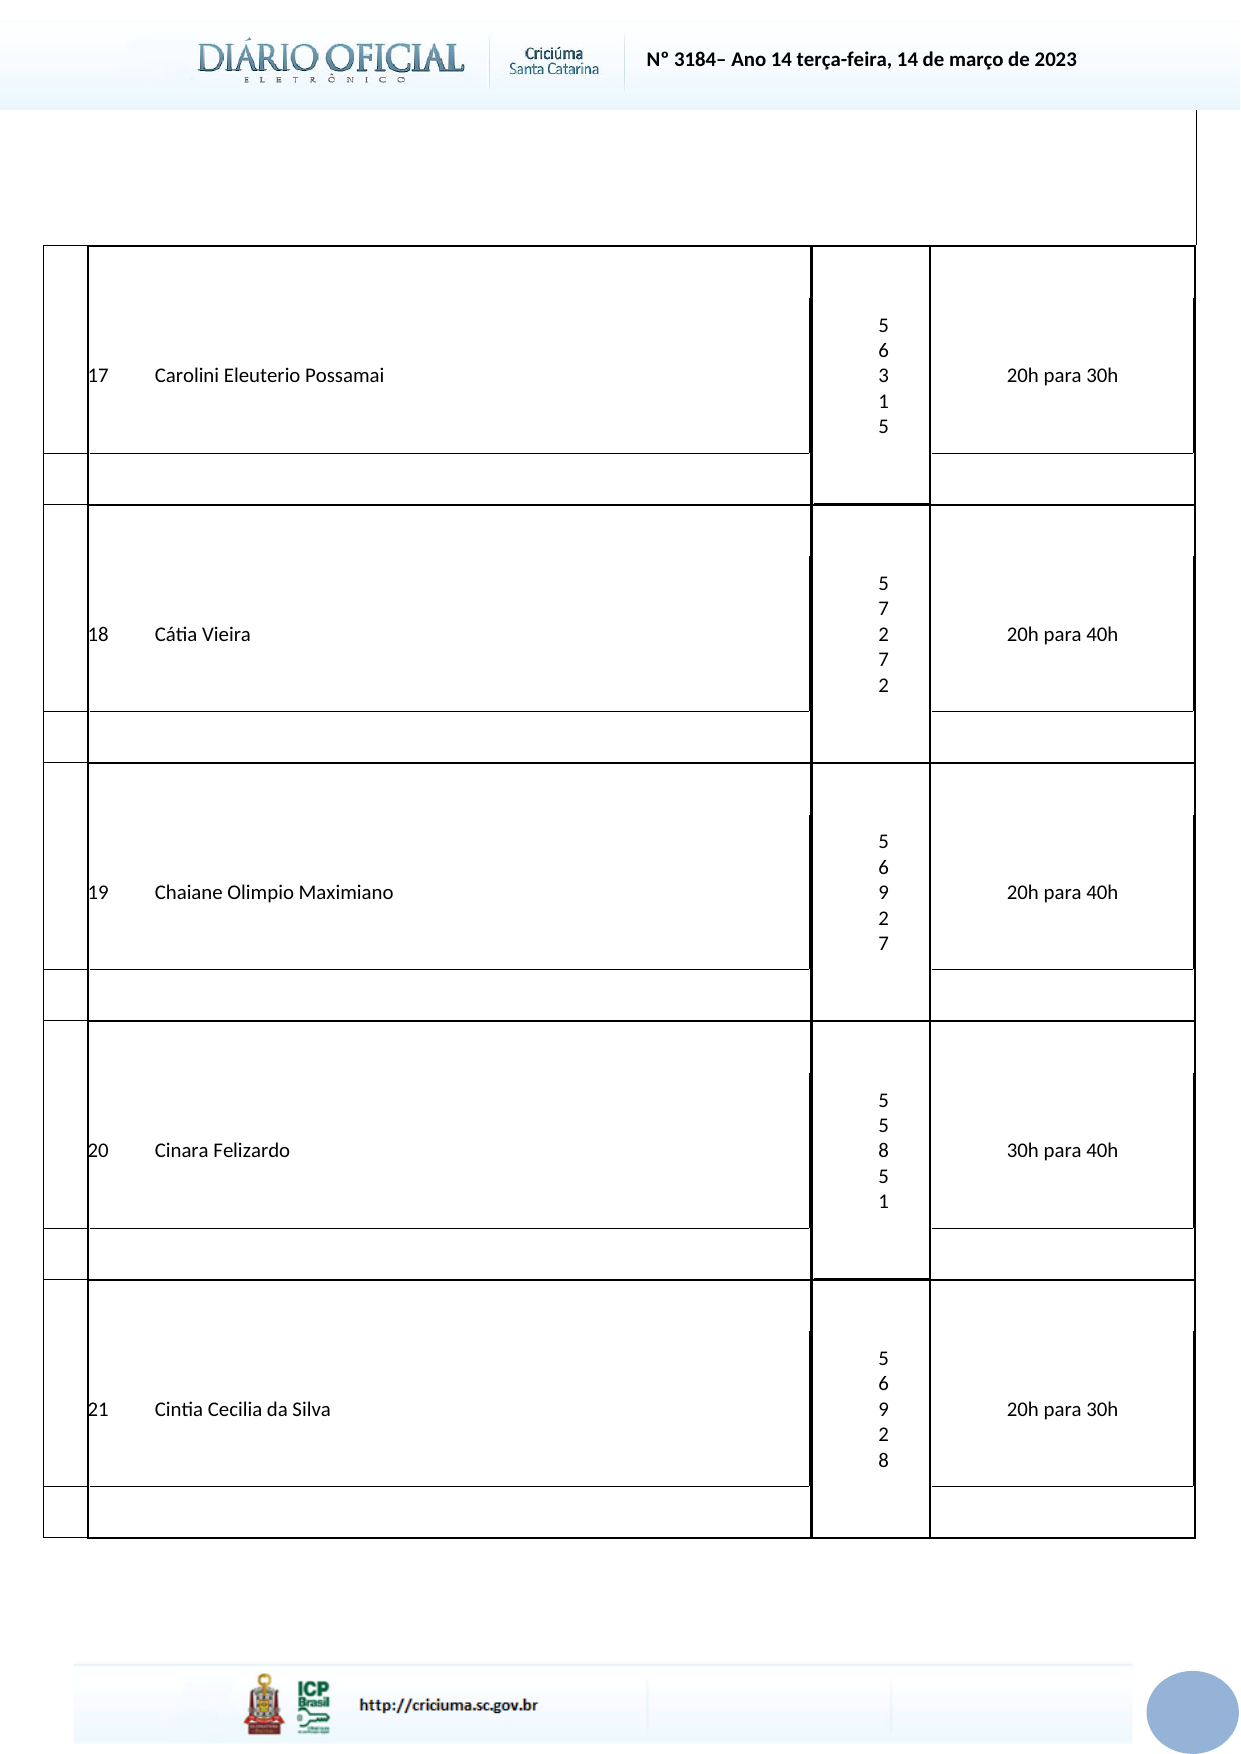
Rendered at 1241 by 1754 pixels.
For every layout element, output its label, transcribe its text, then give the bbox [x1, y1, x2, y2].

table_cell 21 [44, 1487, 87, 1537]
table_cell 56315 [813, 247, 929, 503]
table_cell 20h para 40h [931, 764, 1194, 1020]
table_cell 20h para 30h [931, 1281, 1194, 1537]
table_cell 56927 [813, 764, 929, 1020]
table_cell 55851 [813, 1022, 929, 1278]
table_cell 19 [44, 970, 87, 1020]
table_cell 20h para 40h [931, 506, 1194, 762]
table_cell 19 [44, 763, 87, 969]
table_cell 18 [44, 505, 87, 711]
table_cell 20 [44, 1229, 87, 1278]
table_cell 30h para 40h [931, 1022, 1194, 1278]
table_cell Cinara Felizardo [89, 1022, 810, 1278]
table_cell Chaiane Olimpio Maximiano [89, 764, 810, 1020]
table_cell 18 [44, 712, 87, 762]
table_cell 17 [44, 246, 87, 453]
table_cell 21 [44, 1280, 87, 1486]
table_cell Cintia Cecilia da Silva [89, 1281, 810, 1537]
table_cell 20h para 30h [931, 247, 1194, 503]
table_cell Carolini Eleuterio Possamai [89, 247, 810, 503]
table_cell 17 [44, 454, 87, 503]
table_cell 57272 [813, 506, 929, 762]
table_cell Cátia Vieira [89, 506, 810, 762]
table_cell 56928 [813, 1281, 929, 1537]
table_cell 20 [44, 1021, 87, 1228]
